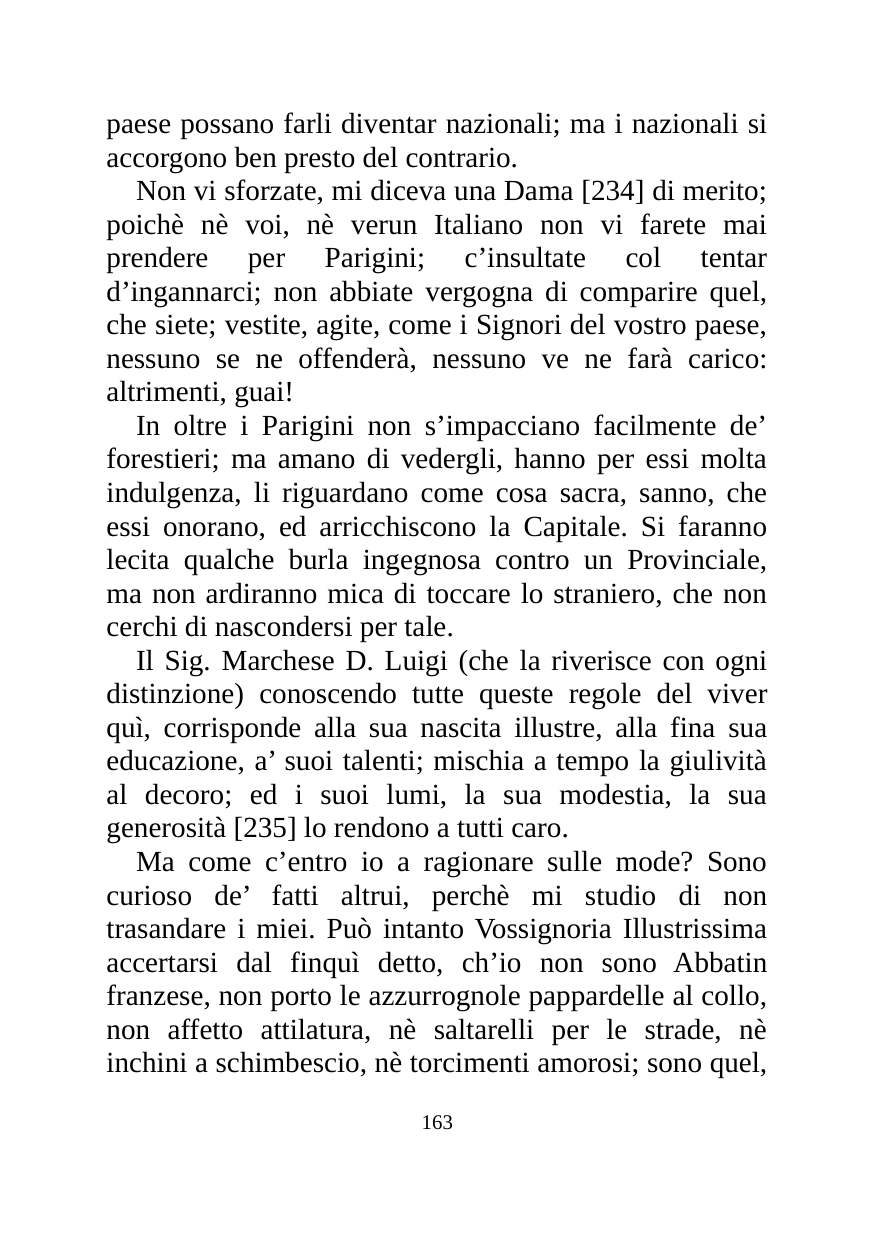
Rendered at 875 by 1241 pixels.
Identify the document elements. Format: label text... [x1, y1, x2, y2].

text In oltre i Parigini non s’impacciano facilmente de’ forestieri; ma amano di vedergli, hanno per essi molta indulgenza, li riguardano come cosa sacra, sanno, che essi onorano, ed arricchiscono la Capitale. Si faranno lecita qualche burla ingegnosa contro un Provinciale, ma non ardiranno mica di toccare lo straniero, che non cerchi di nascondersi per tale. [106, 408, 768, 643]
text Non vi sforzate, mi diceva una Dama [234] di merito; poichè nè voi, nè verun Italiano non vi farete mai prendere per Parigini; c’insultate col tentar d’ingannarci; non abbiate vergogna di comparire quel, che siete; vestite, agite, come i Signori del vostro paese, nessuno se ne offenderà, nessuno ve ne farà carico: altrimenti, guai! [106, 173, 768, 408]
text Ma come c’entro io a ragionare sulle mode? Sono curioso de’ fatti altrui, perchè mi studio di non trasandare i miei. Può intanto Vossignoria Illustrissima accertarsi dal finquì detto, ch’io non sono Abbatin franzese, non porto le azzurrognole pappardelle al collo, non affetto attilatura, nè saltarelli per le strade, nè inchini a schimbescio, nè torcimenti amorosi; sono quel, [106, 844, 768, 1079]
text paese possano farli diventar nazionali; ma i nazionali si accorgono ben presto del contrario. [106, 106, 768, 173]
text Il Sig. Marchese D. Luigi (che la riverisce con ogni distinzione) conoscendo tutte queste regole del viver quì, corrisponde alla sua nascita illustre, alla fina sua educazione, a’ suoi talenti; mischia a tempo la giulività al decoro; ed i suoi lumi, la sua modestia, la sua generosità [235] lo rendono a tutti caro. [106, 643, 768, 844]
